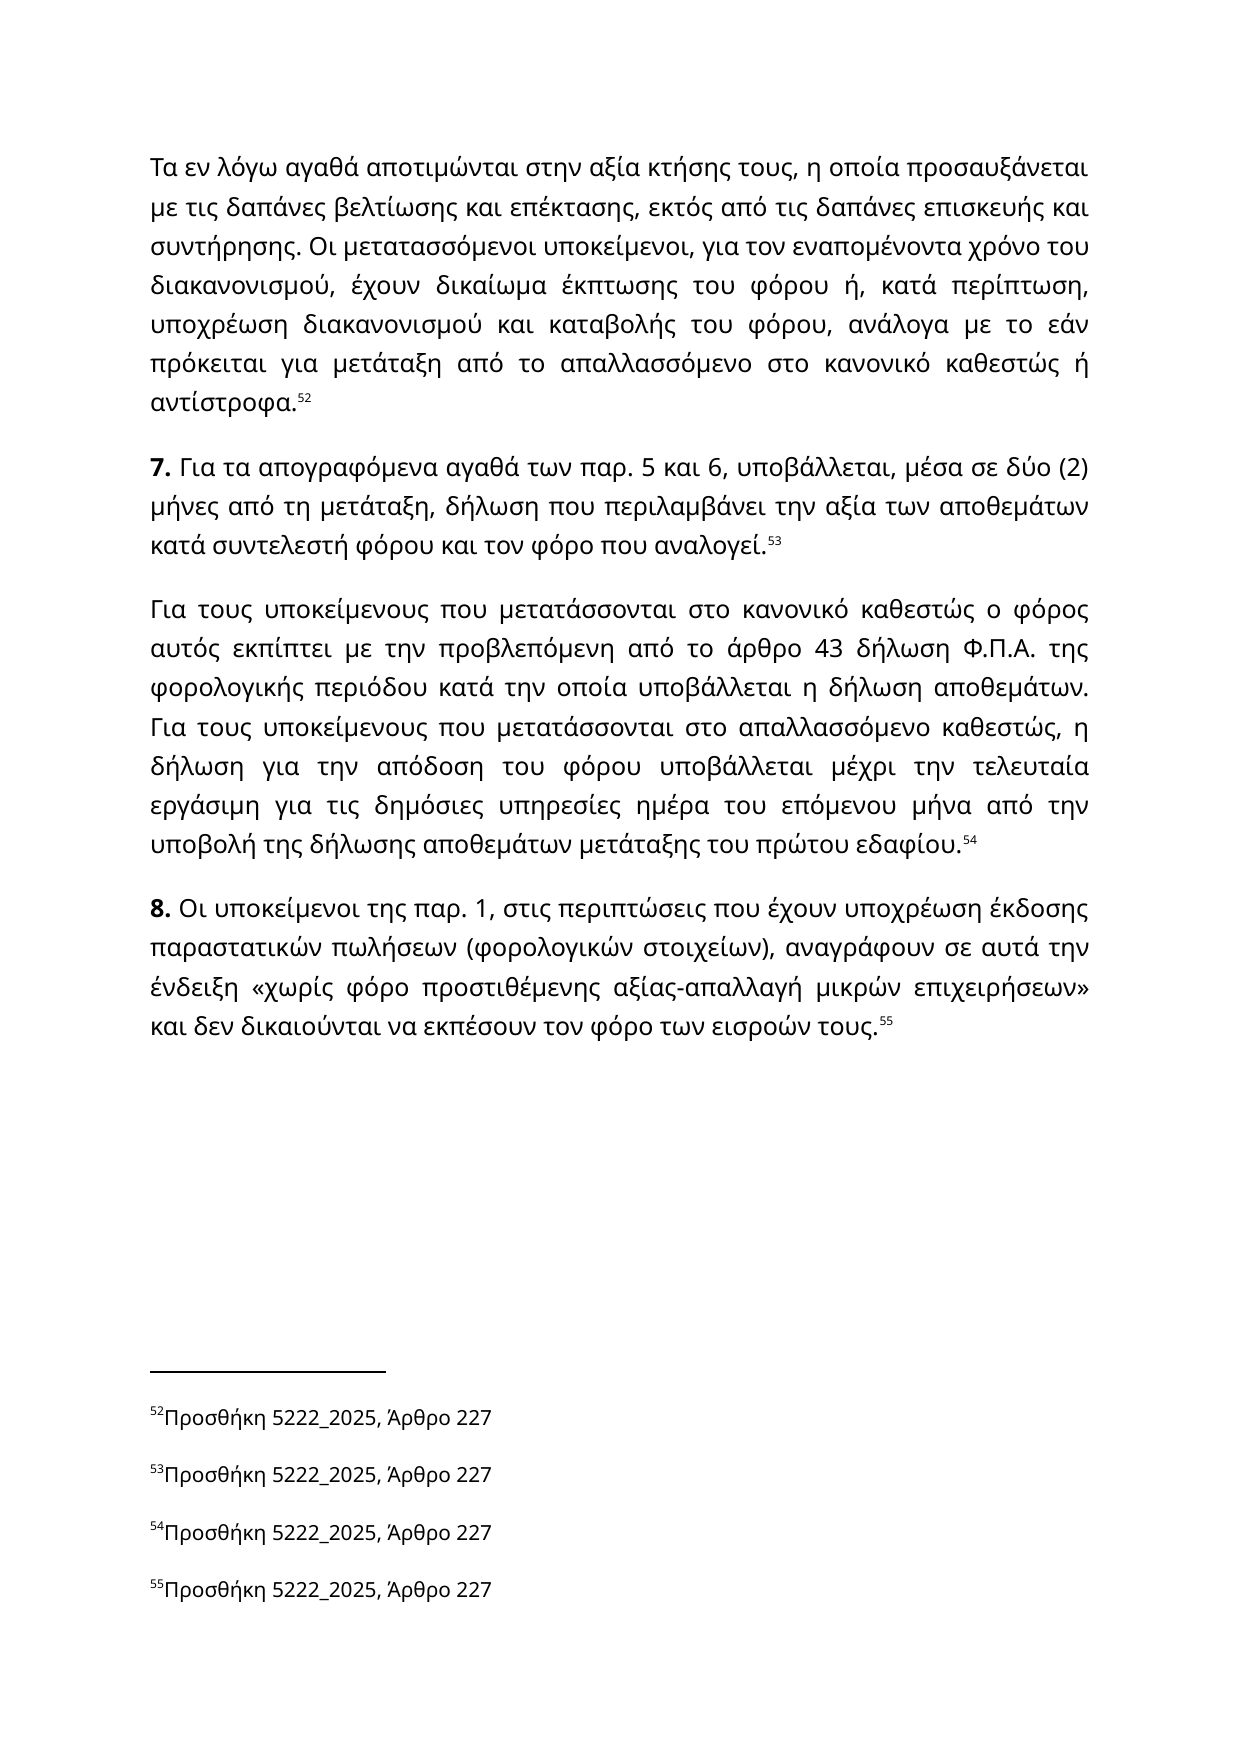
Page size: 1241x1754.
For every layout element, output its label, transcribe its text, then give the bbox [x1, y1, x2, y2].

text 7. Για τα απογραφόμενα αγαθά των παρ. 5 και 6, υποβάλλεται, μέσα σε δύο (2) μήνες από τη μετάταξη, δήλωση που περιλαμβάνει την αξία των αποθεμάτων κατά συντελεστή φόρου και τον φόρο που αναλογεί. [150, 449, 1090, 562]
text Προσθήκη 5222_2025, Άρθρο 227 [150, 1460, 1090, 1489]
text Προσθήκη 5222_2025, Άρθρο 227 [150, 1403, 1090, 1431]
text Τα εν λόγω αγαθά αποτιμώνται στην αξία κτήσης τους, η οποία προσαυξάνεται με τις δαπάνες βελτίωσης και επέκτασης, εκτός από τις δαπάνες επισκευής και συντήρησης. Οι μετατασσόμενοι υποκείμενοι, για τον εναπομένοντα χρόνο του διακανονισμού, έχουν δικαίωμα έκπτωσης του φόρου ή, κατά περίπτωση, υποχρέωση διακανονισμού και καταβολής του φόρου, ανάλογα με το εάν πρόκειται για μετάταξη από το απαλλασσόμενο στο κανονικό καθεστώς ή αντίστροφα. [150, 150, 1090, 419]
text Προσθήκη 5222_2025, Άρθρο 227 [150, 1576, 1090, 1604]
text Προσθήκη 5222_2025, Άρθρο 227 [150, 1518, 1090, 1546]
text Για τους υποκείμενους που μετατάσσονται στο κανονικό καθεστώς ο φόρος αυτός εκπίπτει με την προβλεπόμενη από το άρθρο 43 δήλωση Φ.Π.Α. της φορολογικής περιόδου κατά την οποία υποβάλλεται η δήλωση αποθεμάτων. Για τους υποκείμενους που μετατάσσονται στο απαλλασσόμενο καθεστώς, η δήλωση για την απόδοση του φόρου υποβάλλεται μέχρι την τελευταία εργάσιμη για τις δημόσιες υπηρεσίες ημέρα του επόμενου μήνα από την υποβολή της δήλωσης αποθεμάτων μετάταξης του πρώτου εδαφίου. [150, 592, 1090, 861]
text 8. Οι υποκείμενοι της παρ. 1, στις περιπτώσεις που έχουν υποχρέωση έκδοσης παραστατικών πωλήσεων (φορολογικών στοιχείων), αναγράφουν σε αυτά την ένδειξη «χωρίς φόρο προστιθέμενης αξίας-απαλλαγή μικρών επιχειρήσεων» και δεν δικαιούνται να εκπέσουν τον φόρο των εισροών τους. [150, 891, 1090, 1042]
